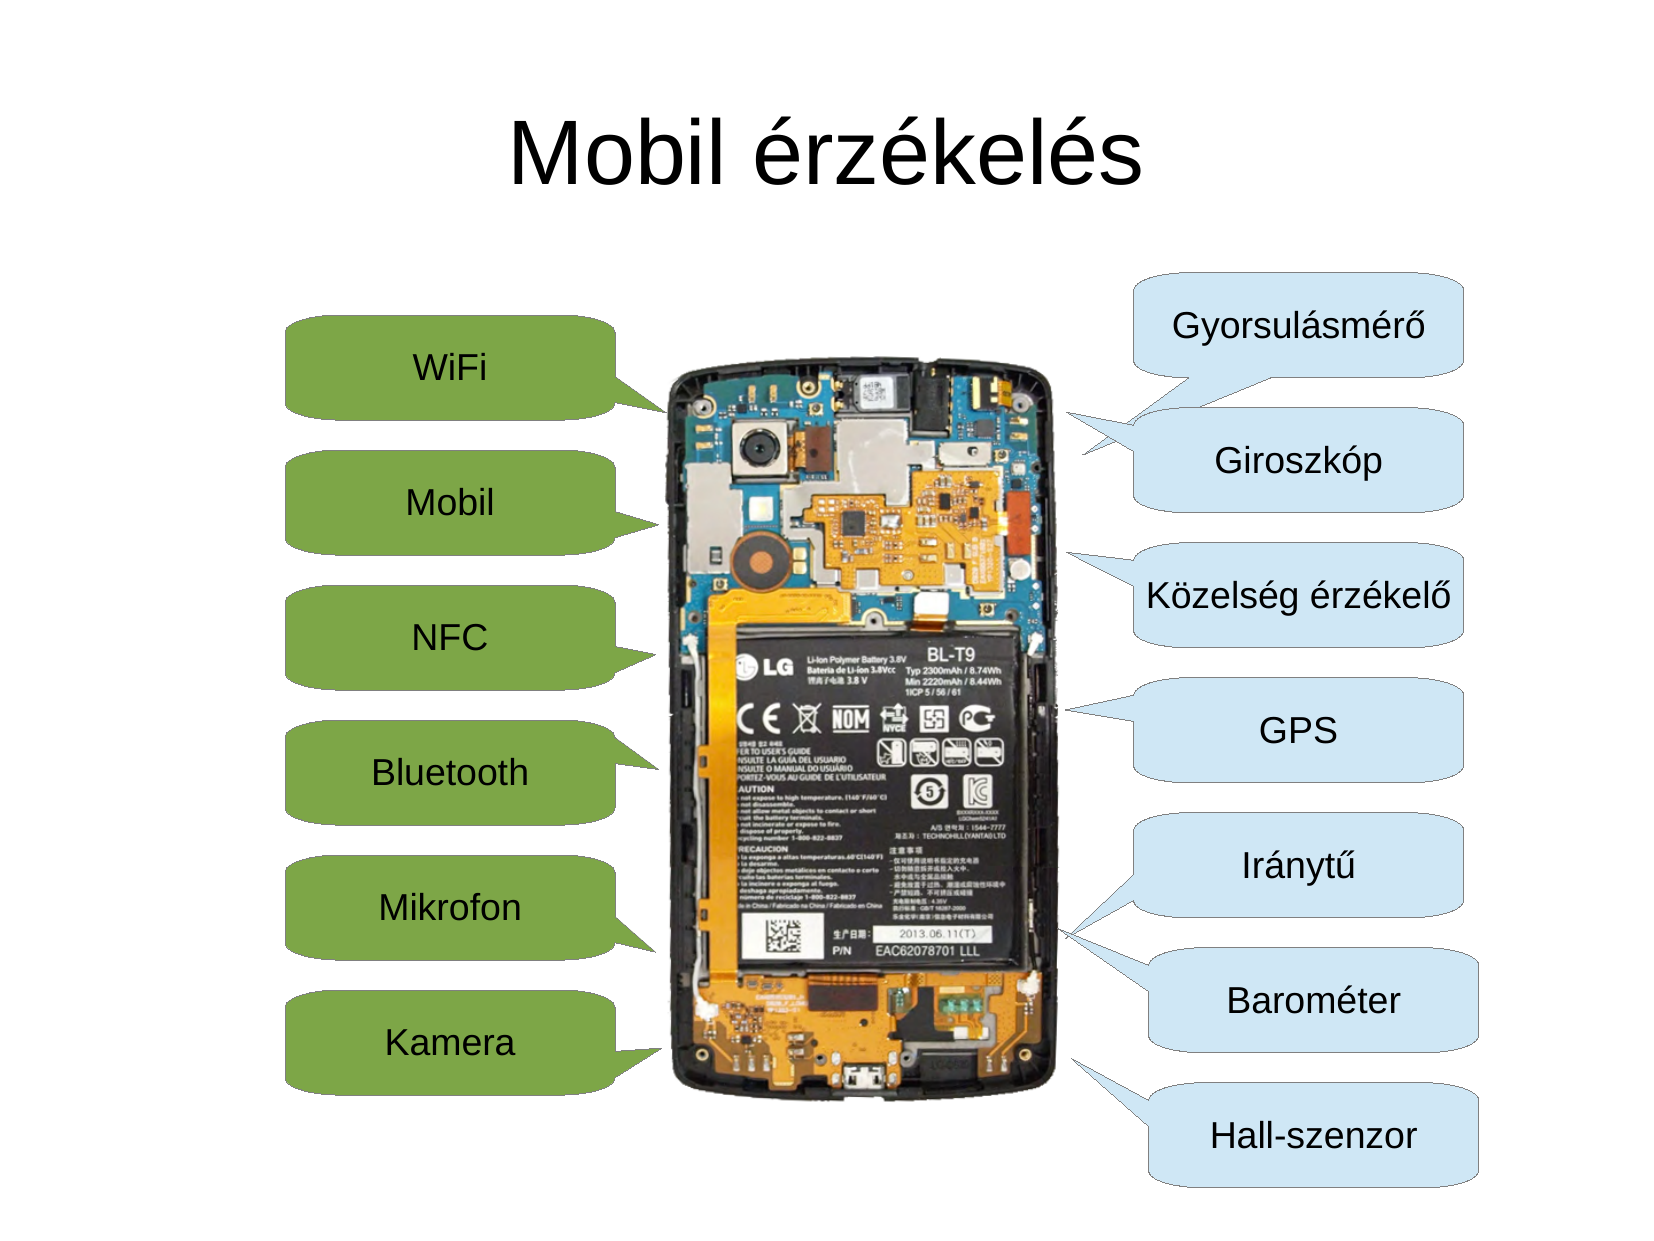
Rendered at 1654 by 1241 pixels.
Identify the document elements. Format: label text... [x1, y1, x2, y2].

text_box Giroszkóp [1066, 407, 1464, 513]
text_box Gyorsulásmérő [1082, 437, 1116, 455]
text_box Gyorsulásmérő [1126, 272, 1464, 424]
text_box Mikrofon [285, 855, 656, 961]
title Mobil érzékelés [82, 49, 1571, 257]
text_box Mobil [285, 450, 659, 556]
text_box Kamera [285, 990, 662, 1096]
text_box Közelség érzékelő [1066, 542, 1464, 648]
text_box WiFi [285, 315, 667, 421]
text_box NFC [285, 585, 656, 691]
text_box GPS [1065, 677, 1464, 783]
text_box Barométer [1057, 928, 1479, 1053]
text_box Hall-szenzor [1071, 1058, 1479, 1188]
text_box Iránytű [1071, 812, 1464, 934]
picture [647, 344, 1081, 1126]
text_box Bluetooth [285, 720, 659, 826]
